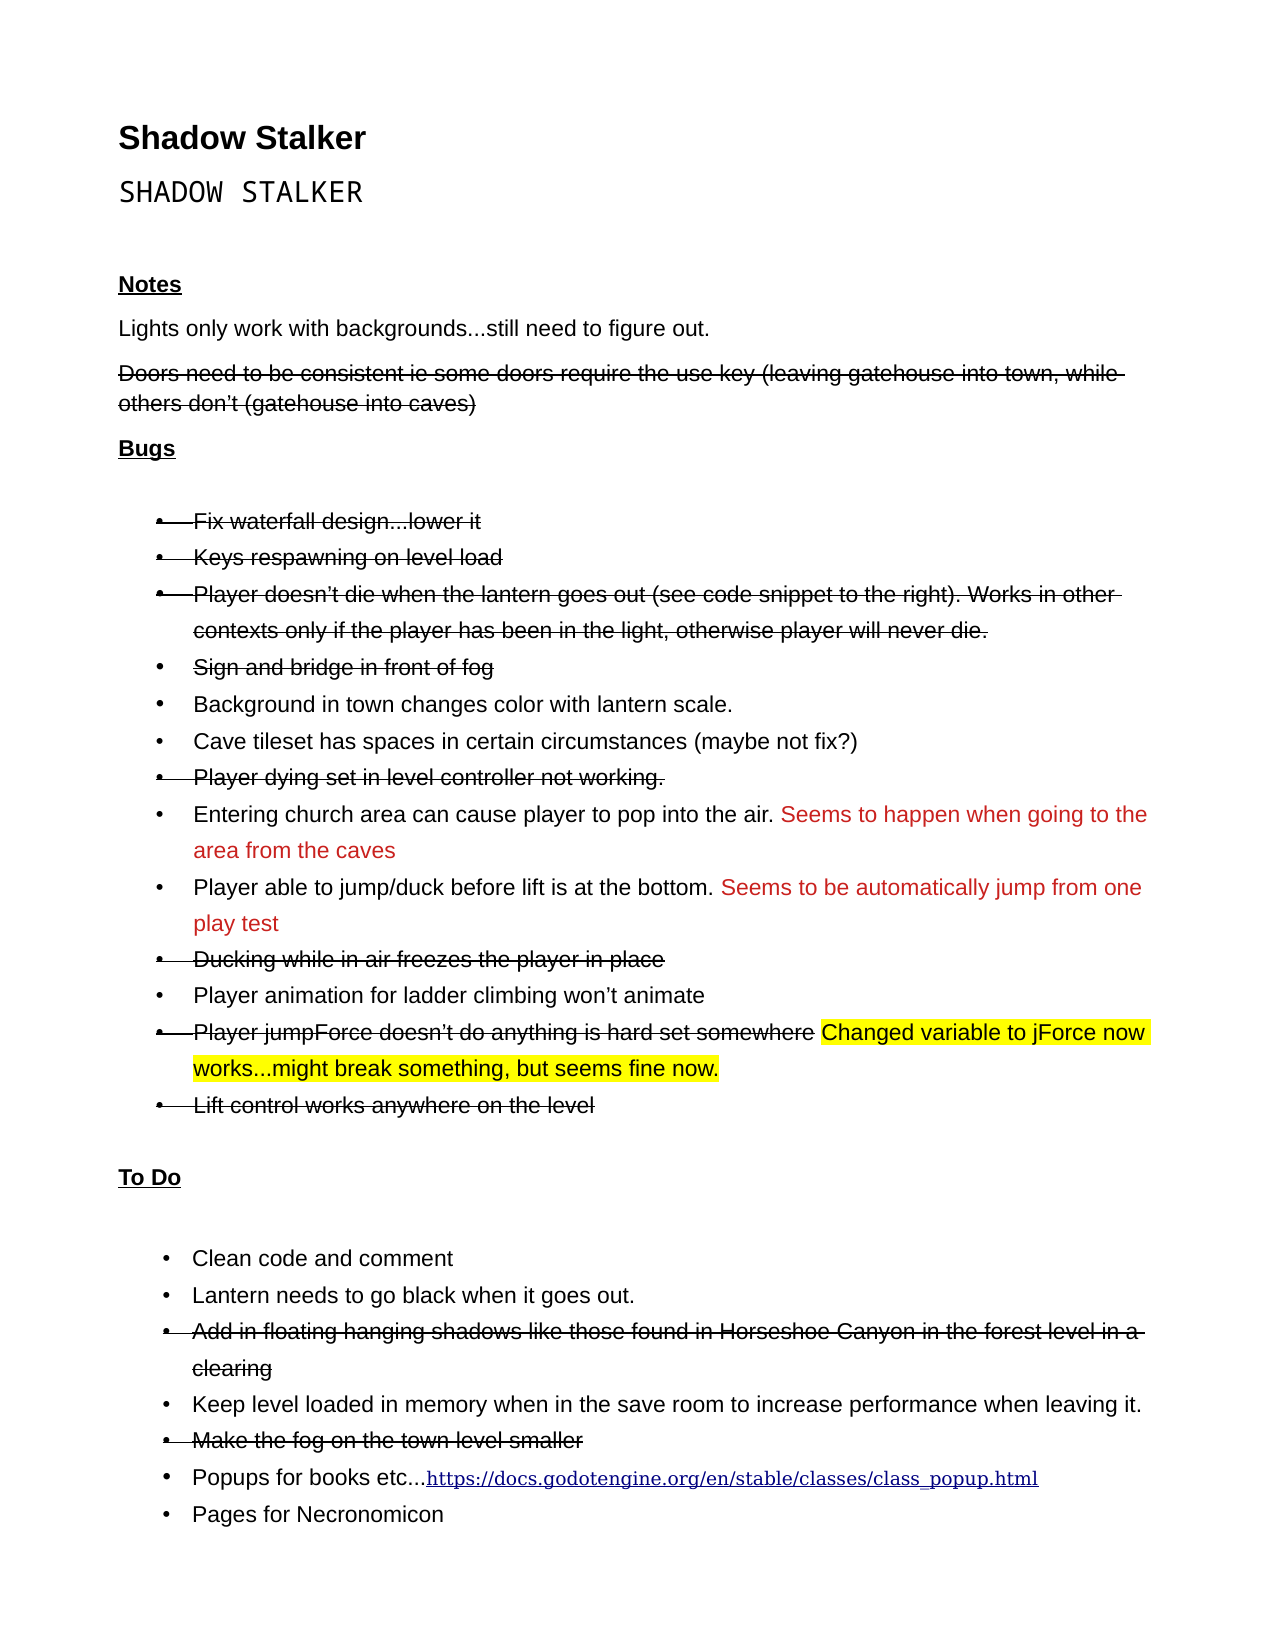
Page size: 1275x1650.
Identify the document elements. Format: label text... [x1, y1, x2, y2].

list Entering church area can cause player to pop into the air. Seems to happen when going to the area from the caves [156, 801, 1157, 863]
text Shadow Stalker [118, 118, 1157, 157]
list Sign and bridge in front of fog [156, 654, 1157, 681]
list Cave tileset has spaces in certain circumstances (maybe not fix?) [156, 728, 1157, 754]
list Ducking while in air freezes the player in place [156, 946, 1157, 972]
list Add in floating hanging shadows like those found in Horseshoe Canyon in the forest level in a clearing [162, 1318, 1157, 1381]
text Lights only work with backgrounds...still need to figure out. [118, 315, 1157, 342]
text To Do [118, 1164, 1157, 1191]
list Background in town changes color with lantern scale. [156, 691, 1157, 718]
list Keys respawning on level load [156, 544, 1157, 571]
list Lantern needs to go black when it goes out. [162, 1282, 1157, 1308]
text Doors need to be consistent ie some doors require the use key (leaving gatehouse into town, while others don’t (gatehouse into caves) [118, 360, 1157, 417]
list Player doesn’t die when the lantern goes out (see code snippet to the right). Works in other contexts only if the player has been in the light, otherwise player will never die. [156, 581, 1157, 644]
text SHADOW STALKER [118, 171, 1157, 211]
list Player able to jump/duck before lift is at the bottom. Seems to be automatically jump from one play test [156, 873, 1157, 936]
list Popups for books etc...https://docs.godotengine.org/en/stable/classes/class_popup.html [162, 1463, 1157, 1490]
list Make the fog on the town level smaller [162, 1427, 1157, 1453]
text Notes [118, 271, 1157, 297]
list Player dying set in level controller not working. [156, 764, 1157, 791]
list Keep level loaded in memory when in the save room to increase performance when leaving it. [162, 1391, 1157, 1417]
list Fix waterfall design...lower it [156, 508, 1157, 534]
list Pages for Necronomicon [162, 1501, 1157, 1527]
list Player animation for ladder climbing won’t animate [156, 982, 1157, 1009]
text Bugs [118, 435, 1157, 462]
list Player jumpForce doesn’t do anything is hard set somewhere Changed variable to jForce now works...might break something, but seems fine now. [156, 1019, 1157, 1082]
list Lift control works anywhere on the level [156, 1092, 1157, 1118]
list Clean code and comment [162, 1245, 1157, 1272]
